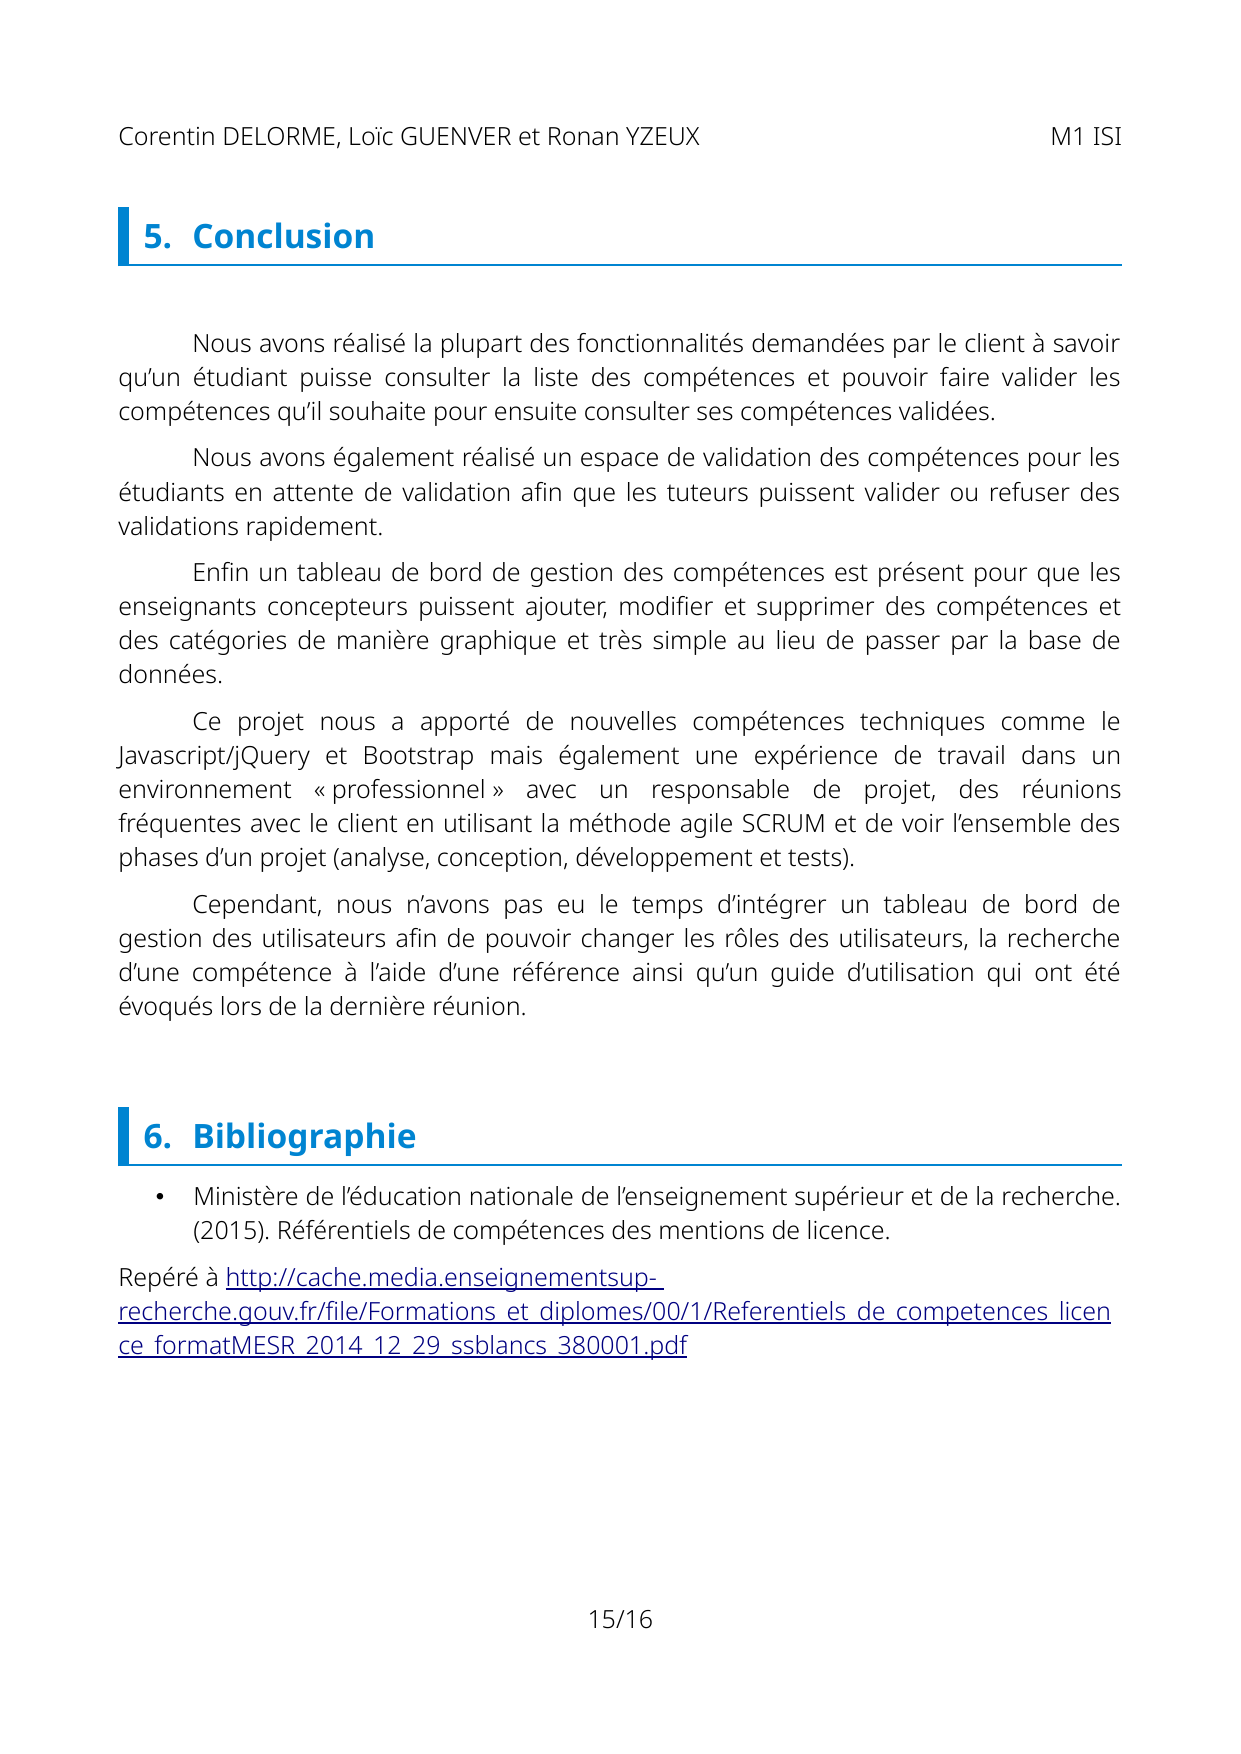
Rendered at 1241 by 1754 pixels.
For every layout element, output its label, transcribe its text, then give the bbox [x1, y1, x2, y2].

text Nous avons réalisé la plupart des fonctionnalités demandées par le client à savoir qu’un étudiant puisse consulter la liste des compétences et pouvoir faire valider les compétences qu’il souhaite pour ensuite consulter ses compétences validées. [118, 325, 1122, 428]
subtitle Bibliographie [129, 1107, 1122, 1164]
subtitle Conclusion [129, 207, 1122, 264]
text Nous avons également réalisé un espace de validation des compétences pour les étudiants en attente de validation afin que les tuteurs puissent valider ou refuser des validations rapidement. [118, 440, 1122, 542]
text Cependant, nous n’avons pas eu le temps d’intégrer un tableau de bord de gestion des utilisateurs afin de pouvoir changer les rôles des utilisateurs, la recherche d’une compétence à l’aide d’une référence ainsi qu’un guide d’utilisation qui ont été évoqués lors de la dernière réunion. [118, 886, 1122, 1023]
list Ministère de l’éducation nationale de l’enseignement supérieur et de la recherche. (2015). Référentiels de compétences des mentions de licence. [156, 1179, 1122, 1247]
text Ce projet nous a apporté de nouvelles compétences techniques comme le Javascript/jQuery et Bootstrap mais également une expérience de travail dans un environnement « professionnel » avec un responsable de projet, des réunions fréquentes avec le client en utilisant la méthode agile SCRUM et de voir l’ensemble des phases d’un projet (analyse, conception, développement et tests). [118, 703, 1122, 874]
text Enfin un tableau de bord de gestion des compétences est présent pour que les enseignants concepteurs puissent ajouter, modifier et supprimer des compétences et des catégories de manière graphique et très simple au lieu de passer par la base de données. [118, 555, 1122, 691]
text Repéré à http://cache.media.enseignementsup- recherche.gouv.fr/file/Formations_et_diplomes/00/1/Referentiels_de_competences_licence_formatMESR_2014_12_29_ssblancs_380001.pdf [118, 1259, 1122, 1362]
